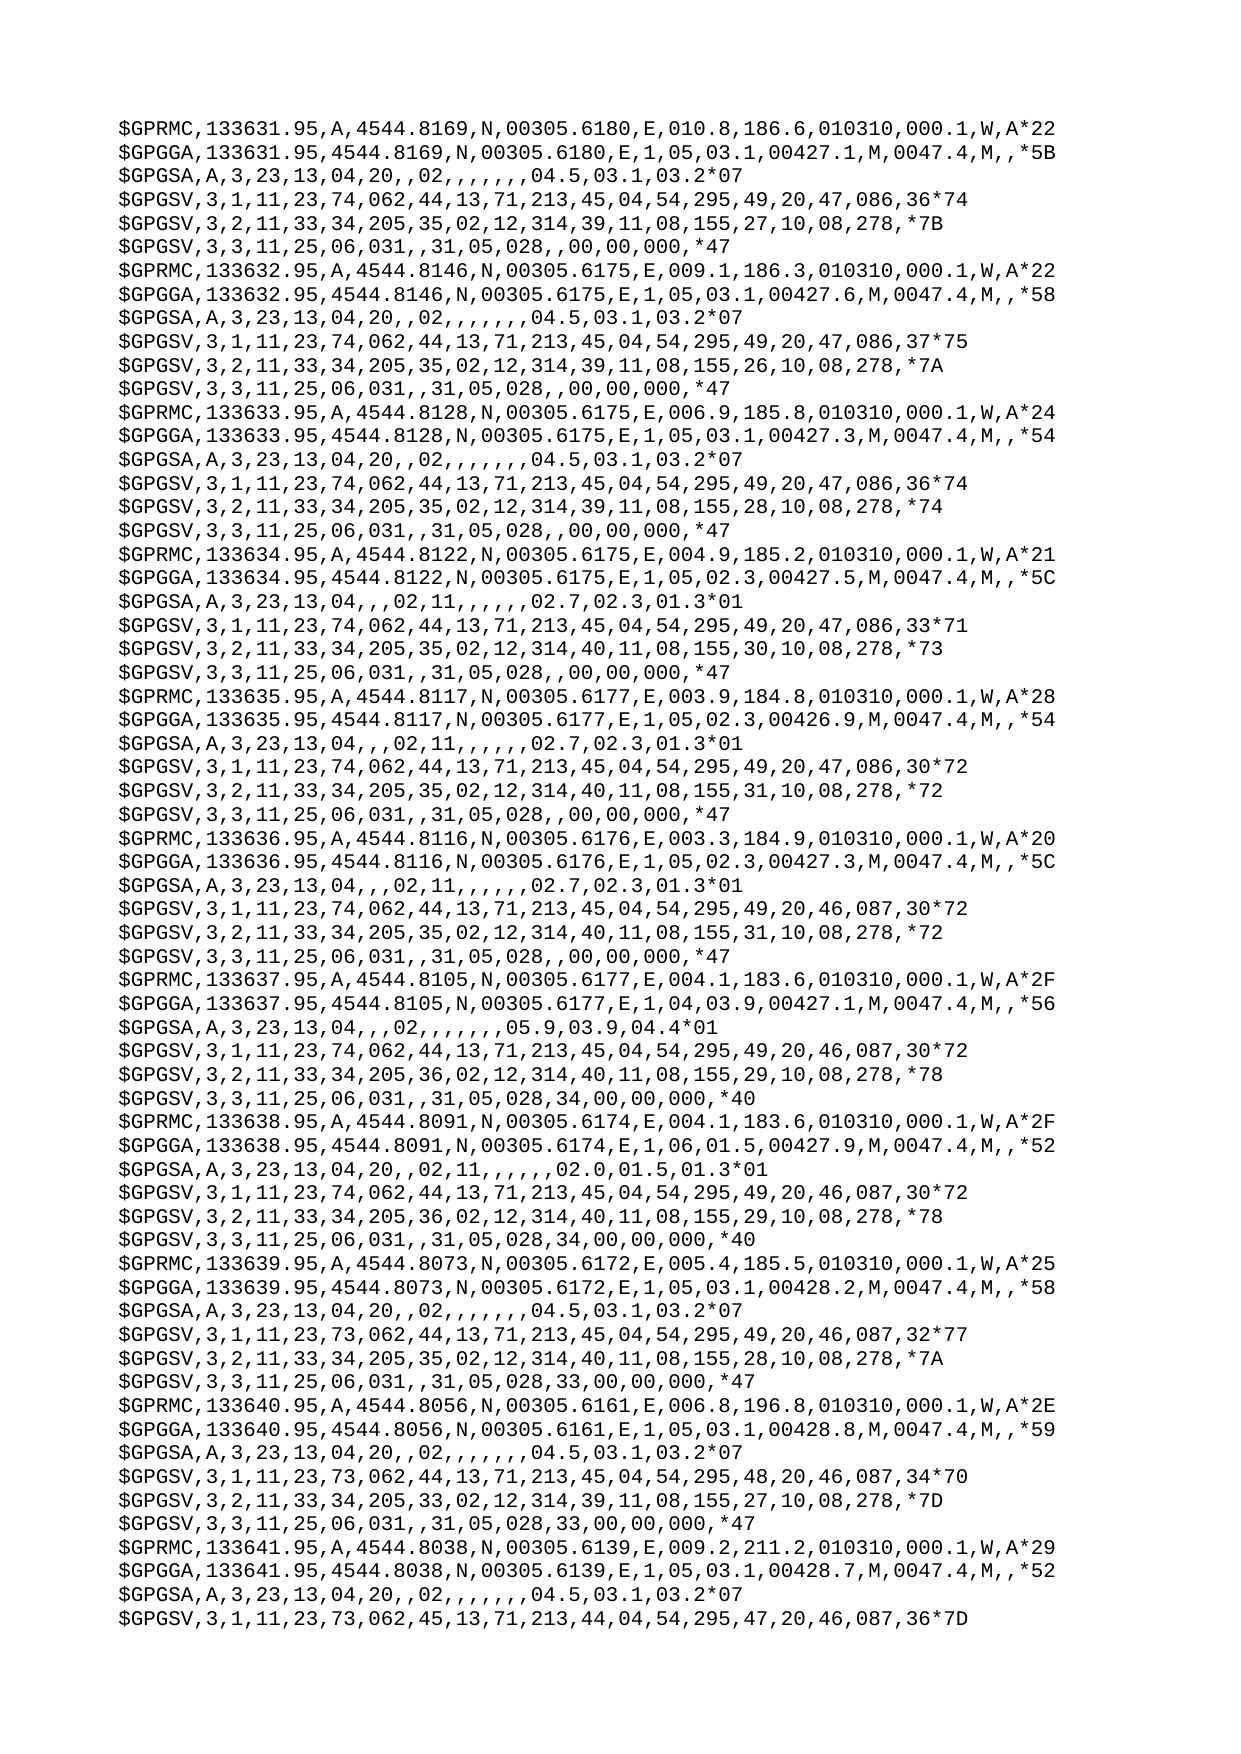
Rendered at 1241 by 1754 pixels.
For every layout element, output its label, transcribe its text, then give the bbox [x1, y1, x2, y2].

text $GPGSV,3,1,11,23,73,062,45,13,71,213,44,04,54,295,47,20,46,087,36*7D [118, 1608, 1122, 1631]
text $GPGSV,3,3,11,25,06,031,,31,05,028,,00,00,000,*47 [118, 662, 1122, 686]
text $GPGSA,A,3,23,13,04,,,02,,,,,,,05.9,03.9,04.4*01 [118, 1017, 1122, 1040]
text $GPGSA,A,3,23,13,04,20,,02,,,,,,,04.5,03.1,03.2*07 [118, 1300, 1122, 1324]
text $GPGGA,133635.95,4544.8117,N,00305.6177,E,1,05,02.3,00426.9,M,0047.4,M,,*54 [118, 709, 1122, 733]
text $GPGSV,3,2,11,33,34,205,35,02,12,314,39,11,08,155,26,10,08,278,*7A [118, 354, 1122, 378]
text $GPGSV,3,2,11,33,34,205,35,02,12,314,40,11,08,155,31,10,08,278,*72 [118, 922, 1122, 946]
text $GPGSV,3,2,11,33,34,205,35,02,12,314,40,11,08,155,31,10,08,278,*72 [118, 780, 1122, 804]
text $GPGSA,A,3,23,13,04,20,,02,,,,,,,04.5,03.1,03.2*07 [118, 165, 1122, 189]
text $GPGGA,133641.95,4544.8038,N,00305.6139,E,1,05,03.1,00428.7,M,0047.4,M,,*52 [118, 1561, 1122, 1584]
text $GPGSV,3,2,11,33,34,205,35,02,12,314,40,11,08,155,28,10,08,278,*7A [118, 1348, 1122, 1371]
text $GPGSV,3,1,11,23,74,062,44,13,71,213,45,04,54,295,49,20,46,087,30*72 [118, 1040, 1122, 1064]
text $GPGSV,3,3,11,25,06,031,,31,05,028,,00,00,000,*47 [118, 378, 1122, 402]
text $GPRMC,133636.95,A,4544.8116,N,00305.6176,E,003.3,184.9,010310,000.1,W,A*20 [118, 827, 1122, 851]
text $GPGSV,3,3,11,25,06,031,,31,05,028,,00,00,000,*47 [118, 236, 1122, 260]
text $GPGSV,3,3,11,25,06,031,,31,05,028,33,00,00,000,*47 [118, 1371, 1122, 1395]
text $GPRMC,133635.95,A,4544.8117,N,00305.6177,E,003.9,184.8,010310,000.1,W,A*28 [118, 686, 1122, 709]
text $GPGSA,A,3,23,13,04,,,02,11,,,,,,02.7,02.3,01.3*01 [118, 591, 1122, 615]
text $GPGGA,133633.95,4544.8128,N,00305.6175,E,1,05,03.1,00427.3,M,0047.4,M,,*54 [118, 426, 1122, 449]
text $GPGSA,A,3,23,13,04,20,,02,,,,,,,04.5,03.1,03.2*07 [118, 307, 1122, 331]
text $GPGSA,A,3,23,13,04,20,,02,,,,,,,04.5,03.1,03.2*07 [118, 1442, 1122, 1466]
text $GPGSV,3,2,11,33,34,205,35,02,12,314,39,11,08,155,28,10,08,278,*74 [118, 496, 1122, 520]
text $GPGGA,133637.95,4544.8105,N,00305.6177,E,1,04,03.9,00427.1,M,0047.4,M,,*56 [118, 993, 1122, 1017]
text $GPGSV,3,3,11,25,06,031,,31,05,028,33,00,00,000,*47 [118, 1513, 1122, 1537]
text $GPGSV,3,1,11,23,74,062,44,13,71,213,45,04,54,295,49,20,47,086,30*72 [118, 757, 1122, 780]
text $GPGSV,3,3,11,25,06,031,,31,05,028,,00,00,000,*47 [118, 520, 1122, 544]
text $GPGSV,3,2,11,33,34,205,33,02,12,314,39,11,08,155,27,10,08,278,*7D [118, 1489, 1122, 1513]
text $GPGSV,3,1,11,23,74,062,44,13,71,213,45,04,54,295,49,20,46,087,30*72 [118, 1182, 1122, 1206]
text $GPGSV,3,1,11,23,73,062,44,13,71,213,45,04,54,295,49,20,46,087,32*77 [118, 1324, 1122, 1348]
text $GPGSV,3,3,11,25,06,031,,31,05,028,,00,00,000,*47 [118, 946, 1122, 969]
text $GPGGA,133640.95,4544.8056,N,00305.6161,E,1,05,03.1,00428.8,M,0047.4,M,,*59 [118, 1419, 1122, 1442]
text $GPRMC,133637.95,A,4544.8105,N,00305.6177,E,004.1,183.6,010310,000.1,W,A*2F [118, 969, 1122, 993]
text $GPGSV,3,1,11,23,74,062,44,13,71,213,45,04,54,295,49,20,47,086,37*75 [118, 331, 1122, 354]
text $GPRMC,133631.95,A,4544.8169,N,00305.6180,E,010.8,186.6,010310,000.1,W,A*22 [118, 118, 1122, 142]
text $GPRMC,133638.95,A,4544.8091,N,00305.6174,E,004.1,183.6,010310,000.1,W,A*2F [118, 1111, 1122, 1135]
text $GPRMC,133633.95,A,4544.8128,N,00305.6175,E,006.9,185.8,010310,000.1,W,A*24 [118, 402, 1122, 426]
text $GPGGA,133638.95,4544.8091,N,00305.6174,E,1,06,01.5,00427.9,M,0047.4,M,,*52 [118, 1135, 1122, 1158]
text $GPGSA,A,3,23,13,04,20,,02,,,,,,,04.5,03.1,03.2*07 [118, 1584, 1122, 1608]
text $GPGSV,3,2,11,33,34,205,36,02,12,314,40,11,08,155,29,10,08,278,*78 [118, 1206, 1122, 1229]
text $GPRMC,133640.95,A,4544.8056,N,00305.6161,E,006.8,196.8,010310,000.1,W,A*2E [118, 1395, 1122, 1419]
text $GPGGA,133636.95,4544.8116,N,00305.6176,E,1,05,02.3,00427.3,M,0047.4,M,,*5C [118, 851, 1122, 875]
text $GPGSV,3,2,11,33,34,205,36,02,12,314,40,11,08,155,29,10,08,278,*78 [118, 1064, 1122, 1088]
text $GPGSA,A,3,23,13,04,20,,02,11,,,,,,02.0,01.5,01.3*01 [118, 1158, 1122, 1182]
text $GPGSA,A,3,23,13,04,,,02,11,,,,,,02.7,02.3,01.3*01 [118, 733, 1122, 757]
text $GPGSV,3,2,11,33,34,205,35,02,12,314,40,11,08,155,30,10,08,278,*73 [118, 638, 1122, 662]
text $GPGGA,133634.95,4544.8122,N,00305.6175,E,1,05,02.3,00427.5,M,0047.4,M,,*5C [118, 567, 1122, 591]
text $GPGSV,3,2,11,33,34,205,35,02,12,314,39,11,08,155,27,10,08,278,*7B [118, 213, 1122, 236]
text $GPGSV,3,1,11,23,73,062,44,13,71,213,45,04,54,295,48,20,46,087,34*70 [118, 1466, 1122, 1489]
text $GPGSV,3,3,11,25,06,031,,31,05,028,,00,00,000,*47 [118, 804, 1122, 827]
text $GPGSV,3,1,11,23,74,062,44,13,71,213,45,04,54,295,49,20,47,086,33*71 [118, 615, 1122, 638]
text $GPGSV,3,1,11,23,74,062,44,13,71,213,45,04,54,295,49,20,47,086,36*74 [118, 473, 1122, 496]
text $GPRMC,133639.95,A,4544.8073,N,00305.6172,E,005.4,185.5,010310,000.1,W,A*25 [118, 1253, 1122, 1277]
text $GPGSV,3,3,11,25,06,031,,31,05,028,34,00,00,000,*40 [118, 1229, 1122, 1253]
text $GPGGA,133639.95,4544.8073,N,00305.6172,E,1,05,03.1,00428.2,M,0047.4,M,,*58 [118, 1277, 1122, 1300]
text $GPGSV,3,1,11,23,74,062,44,13,71,213,45,04,54,295,49,20,47,086,36*74 [118, 189, 1122, 213]
text $GPRMC,133634.95,A,4544.8122,N,00305.6175,E,004.9,185.2,010310,000.1,W,A*21 [118, 544, 1122, 567]
text $GPGSA,A,3,23,13,04,,,02,11,,,,,,02.7,02.3,01.3*01 [118, 875, 1122, 898]
text $GPGGA,133631.95,4544.8169,N,00305.6180,E,1,05,03.1,00427.1,M,0047.4,M,,*5B [118, 142, 1122, 165]
text $GPGSV,3,1,11,23,74,062,44,13,71,213,45,04,54,295,49,20,46,087,30*72 [118, 898, 1122, 922]
text $GPRMC,133641.95,A,4544.8038,N,00305.6139,E,009.2,211.2,010310,000.1,W,A*29 [118, 1537, 1122, 1561]
text $GPRMC,133632.95,A,4544.8146,N,00305.6175,E,009.1,186.3,010310,000.1,W,A*22 [118, 260, 1122, 284]
text $GPGSA,A,3,23,13,04,20,,02,,,,,,,04.5,03.1,03.2*07 [118, 449, 1122, 473]
text $GPGSV,3,3,11,25,06,031,,31,05,028,34,00,00,000,*40 [118, 1088, 1122, 1111]
text $GPGGA,133632.95,4544.8146,N,00305.6175,E,1,05,03.1,00427.6,M,0047.4,M,,*58 [118, 284, 1122, 307]
